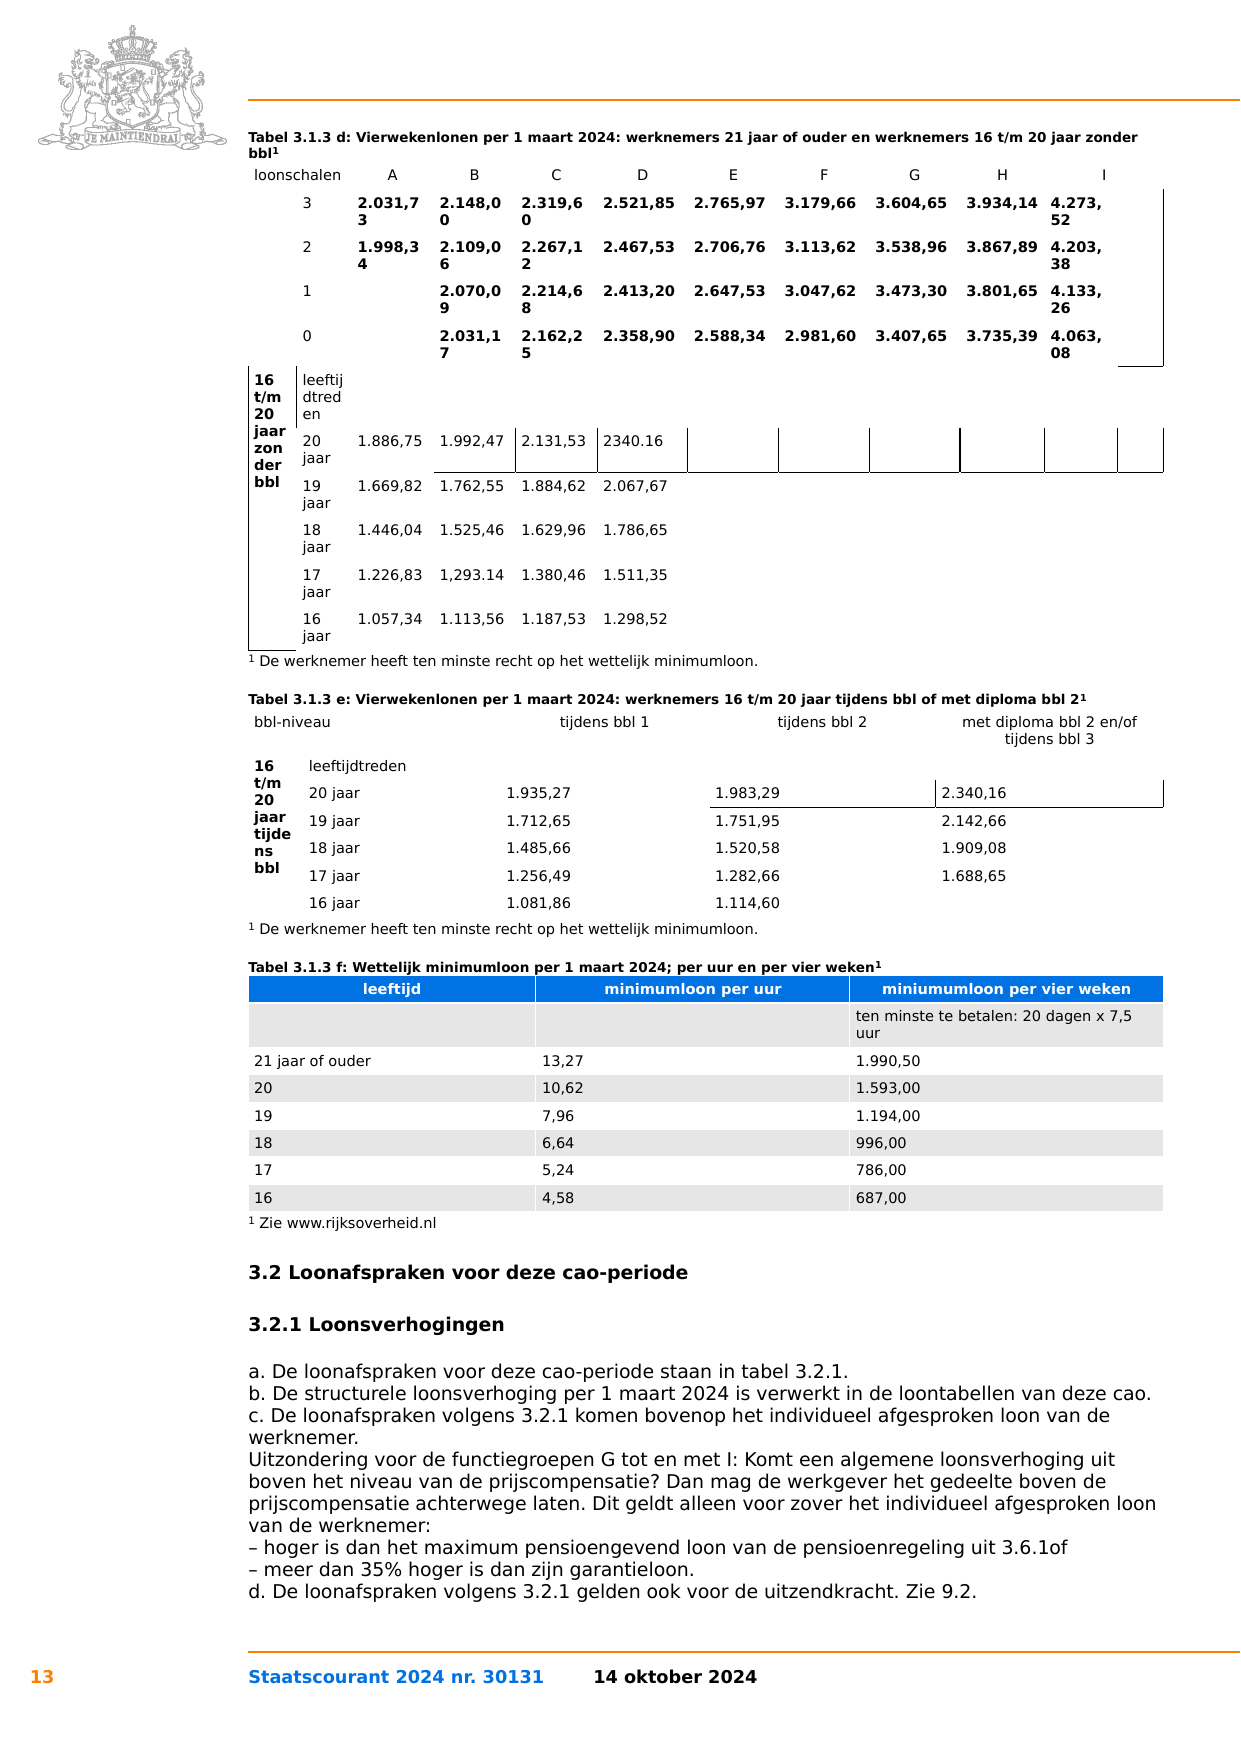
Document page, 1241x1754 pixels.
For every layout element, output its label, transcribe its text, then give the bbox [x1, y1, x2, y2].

table_cell 1.520,58 [710, 836, 935, 862]
table_cell leeftijdtreden [303, 753, 499, 780]
table_cell 2.031,73 [352, 190, 433, 233]
table_cell 21 jaar of ouder [249, 1048, 535, 1074]
table_cell 4.063,08 [1045, 323, 1117, 366]
table_cell 2 [297, 234, 351, 277]
text – hoger is dan het maximum pensioengevend loon van de pensioenregeling uit 3.6.1of [248, 1537, 1163, 1559]
table_cell 1.282,66 [710, 863, 935, 889]
text b. De structurele loonsverhoging per 1 maart 2024 is verwerkt in de loontabellen van deze cao. [248, 1383, 1163, 1405]
table_cell [1045, 562, 1117, 605]
table_cell [1118, 429, 1163, 472]
table_cell [1118, 473, 1163, 516]
table_cell 1,293.14 [434, 562, 515, 605]
table_cell 1.057,34 [352, 606, 433, 649]
table_cell 1 [297, 279, 351, 322]
table_cell 20 jaar [297, 429, 351, 472]
table_cell tijdens bbl 1 [501, 709, 709, 752]
table_cell 3.801,65 [961, 279, 1044, 322]
table_cell [536, 1004, 849, 1047]
table_cell [249, 190, 296, 366]
table_cell 2.031,17 [434, 323, 515, 366]
table_cell 2.358,90 [598, 323, 687, 366]
table_cell 16 jaar [297, 606, 351, 649]
table_cell [1118, 606, 1163, 649]
table_cell leeftijdtreden [297, 367, 351, 428]
table_header Tabel 3.1.3 e: Vierwekenlonen per 1 maart 2024: werknemers 16 t/m 20 jaar tijdens bbl of met diploma bbl 21 [248, 692, 1163, 708]
table_cell bbl-niveau [249, 709, 499, 752]
table_cell 10,62 [536, 1075, 849, 1102]
table_cell 18 jaar [297, 518, 351, 561]
table_cell 0 [297, 323, 351, 366]
table_cell 19 jaar [303, 808, 499, 834]
table_cell 1 Zie www.rijksoverheid.nl [248, 1212, 1163, 1232]
table_cell loonschalen [249, 163, 351, 189]
table_cell 3.113,62 [779, 234, 869, 277]
table_cell 17 [249, 1158, 535, 1184]
table_cell 2.521,85 [598, 190, 687, 233]
table_header Tabel 3.1.3 f: Wettelijk minimumloon per 1 maart 2024; per uur en per vier weken1 [248, 959, 1163, 975]
table_header Tabel 3.1.3 d: Vierwekenlonen per 1 maart 2024: werknemers 21 jaar of ouder en werknemers 16 t/m 20 jaar zonder bbl1 [248, 130, 1163, 161]
table_cell 687,00 [850, 1185, 1163, 1211]
table_cell [870, 473, 959, 516]
table_cell [352, 323, 433, 366]
table_cell 1.935,27 [501, 781, 709, 807]
table_cell 1.751,95 [710, 808, 935, 834]
table_cell 1.786,65 [598, 518, 687, 561]
table_cell [779, 473, 869, 516]
table_cell 2.142,66 [936, 808, 1163, 834]
table_cell 3.473,30 [870, 279, 959, 322]
table_cell 7,96 [536, 1103, 849, 1129]
table_cell 1.762,55 [434, 473, 515, 516]
table_cell 3.407,65 [870, 323, 959, 366]
table_cell B [434, 163, 515, 189]
table_cell [688, 429, 778, 472]
table_cell 786,00 [850, 1158, 1163, 1184]
table_cell [1118, 518, 1163, 561]
table_cell [1045, 429, 1117, 472]
table_cell 18 [249, 1130, 535, 1156]
table_cell H [961, 163, 1044, 189]
table_cell 996,00 [850, 1130, 1163, 1156]
table_cell [961, 606, 1044, 649]
table_cell 1.983,29 [710, 781, 935, 807]
table_cell 3.047,62 [779, 279, 869, 322]
table_cell 1 De werknemer heeft ten minste recht op het wettelijk minimumloon. [248, 651, 1163, 670]
table_cell 1.629,96 [516, 518, 597, 561]
table_cell [1118, 562, 1163, 605]
table_cell 1.256,49 [501, 863, 709, 889]
table_cell 2.109,06 [434, 234, 515, 277]
table_cell 1.511,35 [598, 562, 687, 605]
table_cell D [598, 163, 687, 189]
table_cell 3.934,14 [961, 190, 1044, 233]
table_cell 2.067,67 [598, 473, 687, 516]
table_cell [688, 562, 778, 605]
table_cell 2.267,12 [516, 234, 597, 277]
table_cell [688, 606, 778, 649]
table_cell 2.706,76 [688, 234, 778, 277]
table_cell 17 jaar [297, 562, 351, 605]
table_cell [249, 1004, 535, 1047]
table_cell 2.647,53 [688, 279, 778, 322]
table_cell 1.194,00 [850, 1103, 1163, 1129]
table_cell 1.226,83 [352, 562, 433, 605]
table_cell [961, 562, 1044, 605]
table_cell 18 jaar [303, 836, 499, 862]
table_cell 1.380,46 [516, 562, 597, 605]
table_cell [688, 473, 778, 516]
picture [38, 25, 227, 150]
table_cell 20 [249, 1075, 535, 1102]
table_cell leeftijd [249, 976, 535, 1002]
table_cell met diploma bbl 2 en/of tijdens bbl 3 [936, 709, 1163, 752]
table_cell 2.148,00 [434, 190, 515, 233]
table_cell 19 jaar [297, 473, 351, 516]
table_cell 4.133,26 [1045, 279, 1117, 322]
table_cell [352, 279, 433, 322]
table_cell [1045, 606, 1117, 649]
table_cell 16 [249, 1185, 535, 1211]
table_cell [1118, 190, 1163, 366]
table_cell 1.688,65 [936, 863, 1163, 889]
table_cell 1 De werknemer heeft ten minste recht op het wettelijk minimumloon. [248, 918, 1163, 937]
table_cell E [688, 163, 778, 189]
table_cell 4.203,38 [1045, 234, 1117, 277]
table_cell [1045, 473, 1117, 516]
table_cell 1.298,52 [598, 606, 687, 649]
table_cell 3.604,65 [870, 190, 959, 233]
table_cell [870, 562, 959, 605]
table_cell 3.179,66 [779, 190, 869, 233]
table_cell 1.114,60 [710, 890, 935, 917]
table_cell 2.131,53 [516, 429, 597, 472]
table_cell 2.070,09 [434, 279, 515, 322]
table_cell 1.712,65 [501, 808, 709, 834]
table_cell 1.669,82 [352, 473, 433, 516]
table_cell G [870, 163, 959, 189]
table_cell [1045, 518, 1117, 561]
table_cell [870, 429, 959, 472]
text Uitzondering voor de functiegroepen G tot en met I: Komt een algemene loonsverhoging uit boven het niveau van de prijscompensatie? Dan mag de werkgever het gedeelte boven de prijscompensatie achterwege laten. Dit geldt alleen voor zover het individueel afgesproken loon van de werknemer: [248, 1449, 1163, 1537]
table_cell 13,27 [536, 1048, 849, 1074]
table_cell ten minste te betalen: 20 dagen x 7,5 uur [850, 1004, 1163, 1047]
table_cell 2340.16 [598, 429, 687, 472]
table_cell 17 jaar [303, 863, 499, 889]
table_cell 1.113,56 [434, 606, 515, 649]
table_cell 2.467,53 [598, 234, 687, 277]
table_cell 1.525,46 [434, 518, 515, 561]
table_cell [779, 606, 869, 649]
table_cell 1.485,66 [501, 836, 709, 862]
table_cell 1.884,62 [516, 473, 597, 516]
table_cell 1.187,53 [516, 606, 597, 649]
table_cell 16 t/m 20 jaar zonder bbl [249, 367, 296, 649]
text d. De loonafspraken volgens 3.2.1 gelden ook voor de uitzendkracht. Zie 9.2. [248, 1581, 1163, 1603]
table_cell tijdens bbl 2 [710, 709, 935, 752]
table_cell 19 [249, 1103, 535, 1129]
table_cell 5,24 [536, 1158, 849, 1184]
table_cell 2.765,97 [688, 190, 778, 233]
table_cell [961, 429, 1044, 472]
table_cell 1.886,75 [352, 429, 433, 472]
table_cell 3 [297, 190, 351, 233]
table_cell 1.081,86 [501, 890, 709, 917]
table_cell 2.162,25 [516, 323, 597, 366]
table_cell 2.319,60 [516, 190, 597, 233]
table_cell 4.273,52 [1045, 190, 1117, 233]
table_cell 2.413,20 [598, 279, 687, 322]
table_cell 16 t/m 20 jaar tijdens bbl [249, 753, 302, 917]
table_cell 3.867,89 [961, 234, 1044, 277]
subtitle 3.2.1 Loonsverhogingen [248, 1314, 1163, 1336]
table_cell C [516, 163, 597, 189]
table_cell 2.214,68 [516, 279, 597, 322]
table_cell 16 jaar [303, 890, 499, 917]
table_cell 4,58 [536, 1185, 849, 1211]
table_cell [501, 753, 1163, 780]
table_cell 1.990,50 [850, 1048, 1163, 1074]
table_cell 3.735,39 [961, 323, 1044, 366]
table_cell [870, 606, 959, 649]
table_cell A [352, 163, 433, 189]
table_cell 1.593,00 [850, 1075, 1163, 1102]
table_cell [961, 473, 1044, 516]
table_cell 1.909,08 [936, 836, 1163, 862]
table_cell 2.981,60 [779, 323, 869, 366]
table_cell [779, 429, 869, 472]
table_cell 3.538,96 [870, 234, 959, 277]
table_cell [688, 518, 778, 561]
table_cell 1.998,34 [352, 234, 433, 277]
table_cell [779, 562, 869, 605]
table_cell [870, 518, 959, 561]
subtitle 3.2 Loonafspraken voor deze cao-periode [248, 1262, 1163, 1284]
table_cell [352, 367, 1163, 428]
table_cell 1.446,04 [352, 518, 433, 561]
table_cell 2.340,16 [936, 781, 1163, 807]
table_cell miniumumloon per vier weken [850, 976, 1163, 1002]
text a. De loonafspraken voor deze cao-periode staan in tabel 3.2.1. [248, 1361, 1163, 1383]
table_cell 20 jaar [303, 781, 499, 807]
table_cell I [1045, 163, 1163, 189]
table_cell [961, 518, 1044, 561]
text c. De loonafspraken volgens 3.2.1 komen bovenop het individueel afgesproken loon van de werknemer. [248, 1405, 1163, 1449]
table_cell 6,64 [536, 1130, 849, 1156]
table_cell [936, 890, 1163, 917]
text – meer dan 35% hoger is dan zijn garantieloon. [248, 1559, 1163, 1581]
table_cell F [779, 163, 869, 189]
table_cell 1.992,47 [434, 429, 515, 472]
table_cell 2.588,34 [688, 323, 778, 366]
table_cell minimumloon per uur [536, 976, 849, 1002]
table_cell [779, 518, 869, 561]
